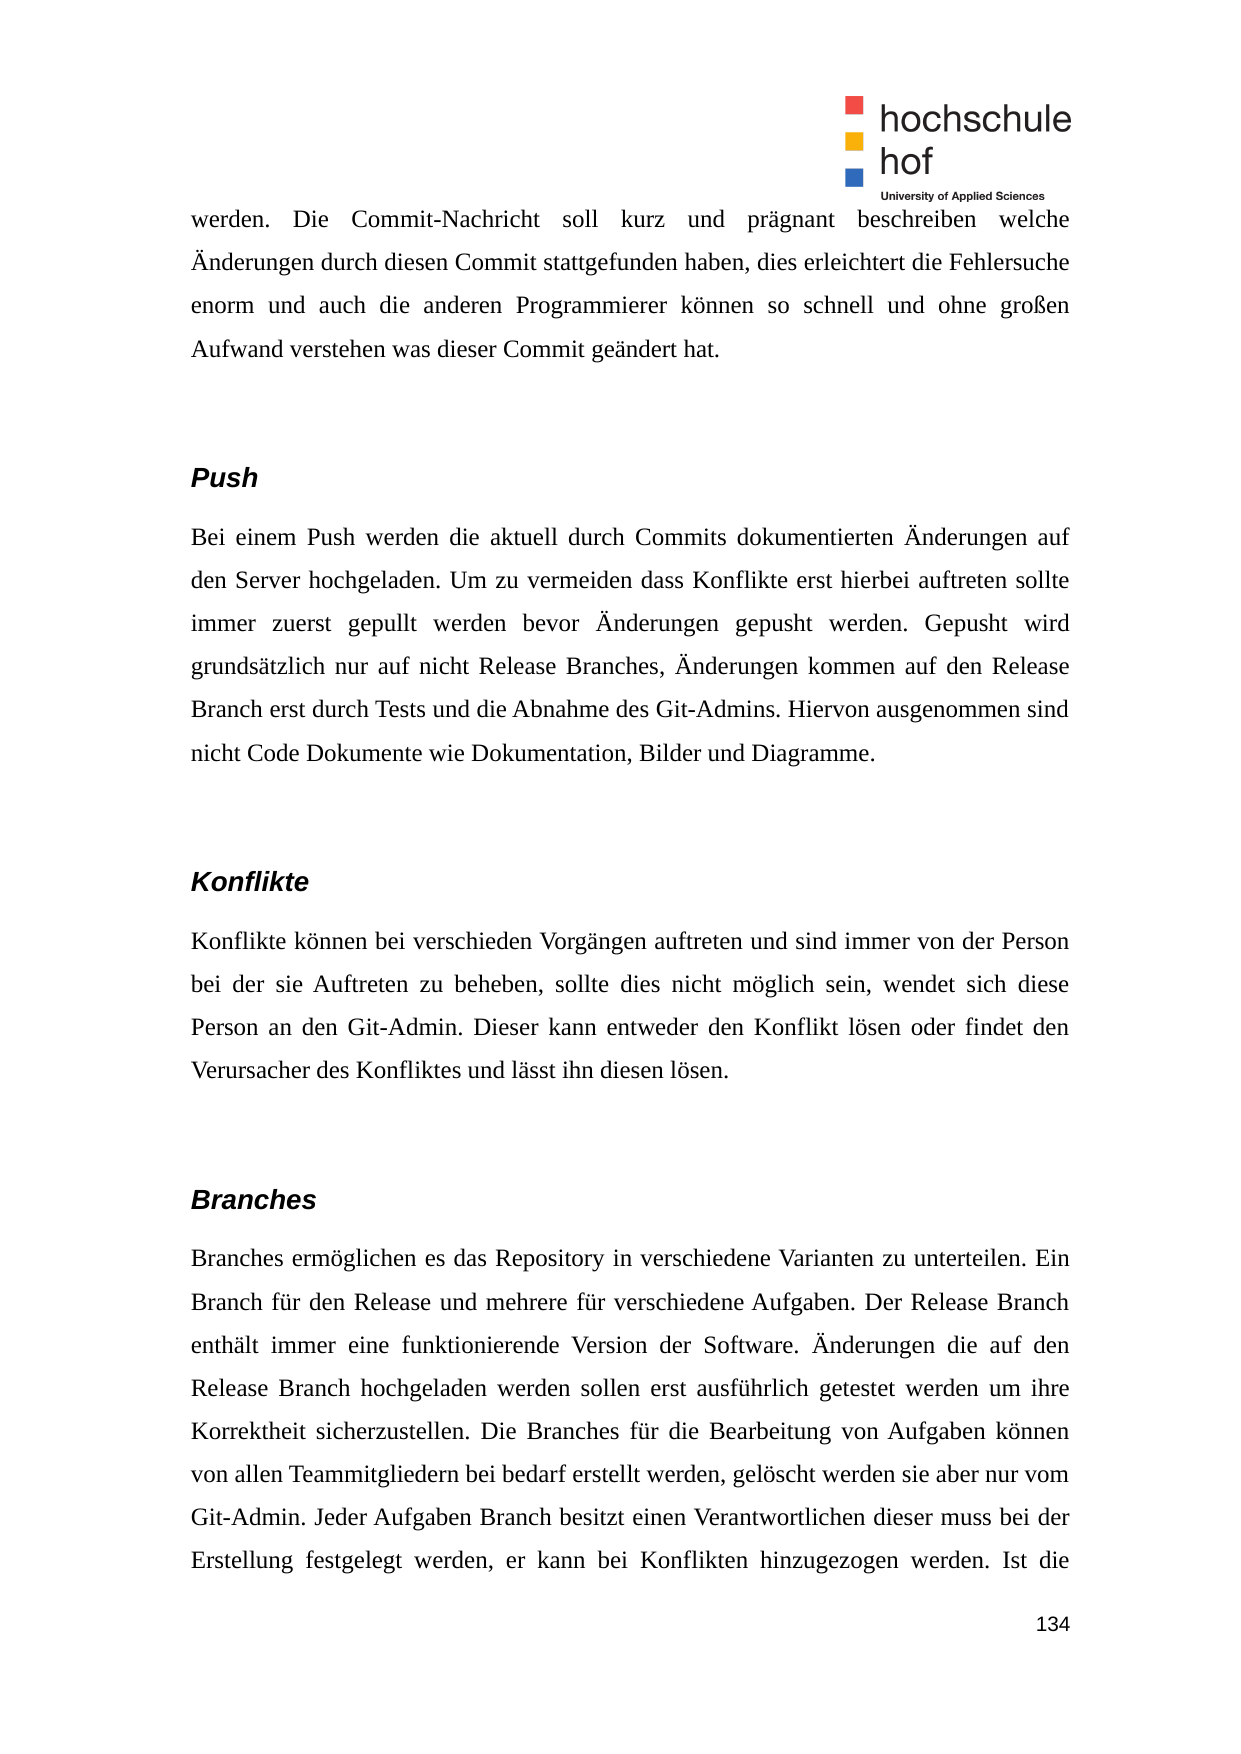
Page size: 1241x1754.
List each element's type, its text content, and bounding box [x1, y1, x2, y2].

text Bei einem Push werden die aktuell durch Commits dokumentierten Änderungen auf den Server hochgeladen. Um zu vermeiden dass Konflikte erst hierbei auftreten sollte immer zuerst gepullt werden bevor Änderungen gepusht werden. Gepusht wird grundsätzlich nur auf nicht Release Branches, Änderungen kommen auf den Release Branch erst durch Tests und die Abnahme des Git-Admins. Hiervon ausgenommen sind nicht Code Dokumente wie Dokumentation, Bilder und Diagramme. [191, 522, 1070, 766]
subtitle Branches [191, 1183, 1070, 1215]
subtitle Konflikte [191, 866, 1070, 897]
text Branches ermöglichen es das Repository in verschiedene Varianten zu unterteilen. Ein Branch für den Release und mehrere für verschiedene Aufgaben. Der Release Branch enthält immer eine funktionierende Version der Software. Änderungen die auf den Release Branch hochgeladen werden sollen erst ausführlich getestet werden um ihre Korrektheit sicherzustellen. Die Branches für die Bearbeitung von Aufgaben können von allen Teammitgliedern bei bedarf erstellt werden, gelöscht werden sie aber nur vom Git-Admin. Jeder Aufgaben Branch besitzt einen Verantwortlichen dieser muss bei der Erstellung festgelegt werden, er kann bei Konflikten hinzugezogen werden. Ist die [191, 1243, 1070, 1574]
text werden. Die Commit-Nachricht soll kurz und prägnant beschreiben welche Änderungen durch diesen Commit stattgefunden haben, dies erleichtert die Fehlersuche enorm und auch die anderen Programmierer können so schnell und ohne großen Aufwand verstehen was dieser Commit geändert hat. [191, 204, 1070, 362]
text Konflikte können bei verschieden Vorgängen auftreten und sind immer von der Person bei der sie Auftreten zu beheben, sollte dies nicht möglich sein, wendet sich diese Person an den Git-Admin. Dieser kann entweder den Konflikt lösen oder findet den Verursacher des Konfliktes und lässt ihn diesen lösen. [191, 926, 1070, 1084]
subtitle Push [191, 462, 1070, 493]
picture [845, 96, 1071, 202]
